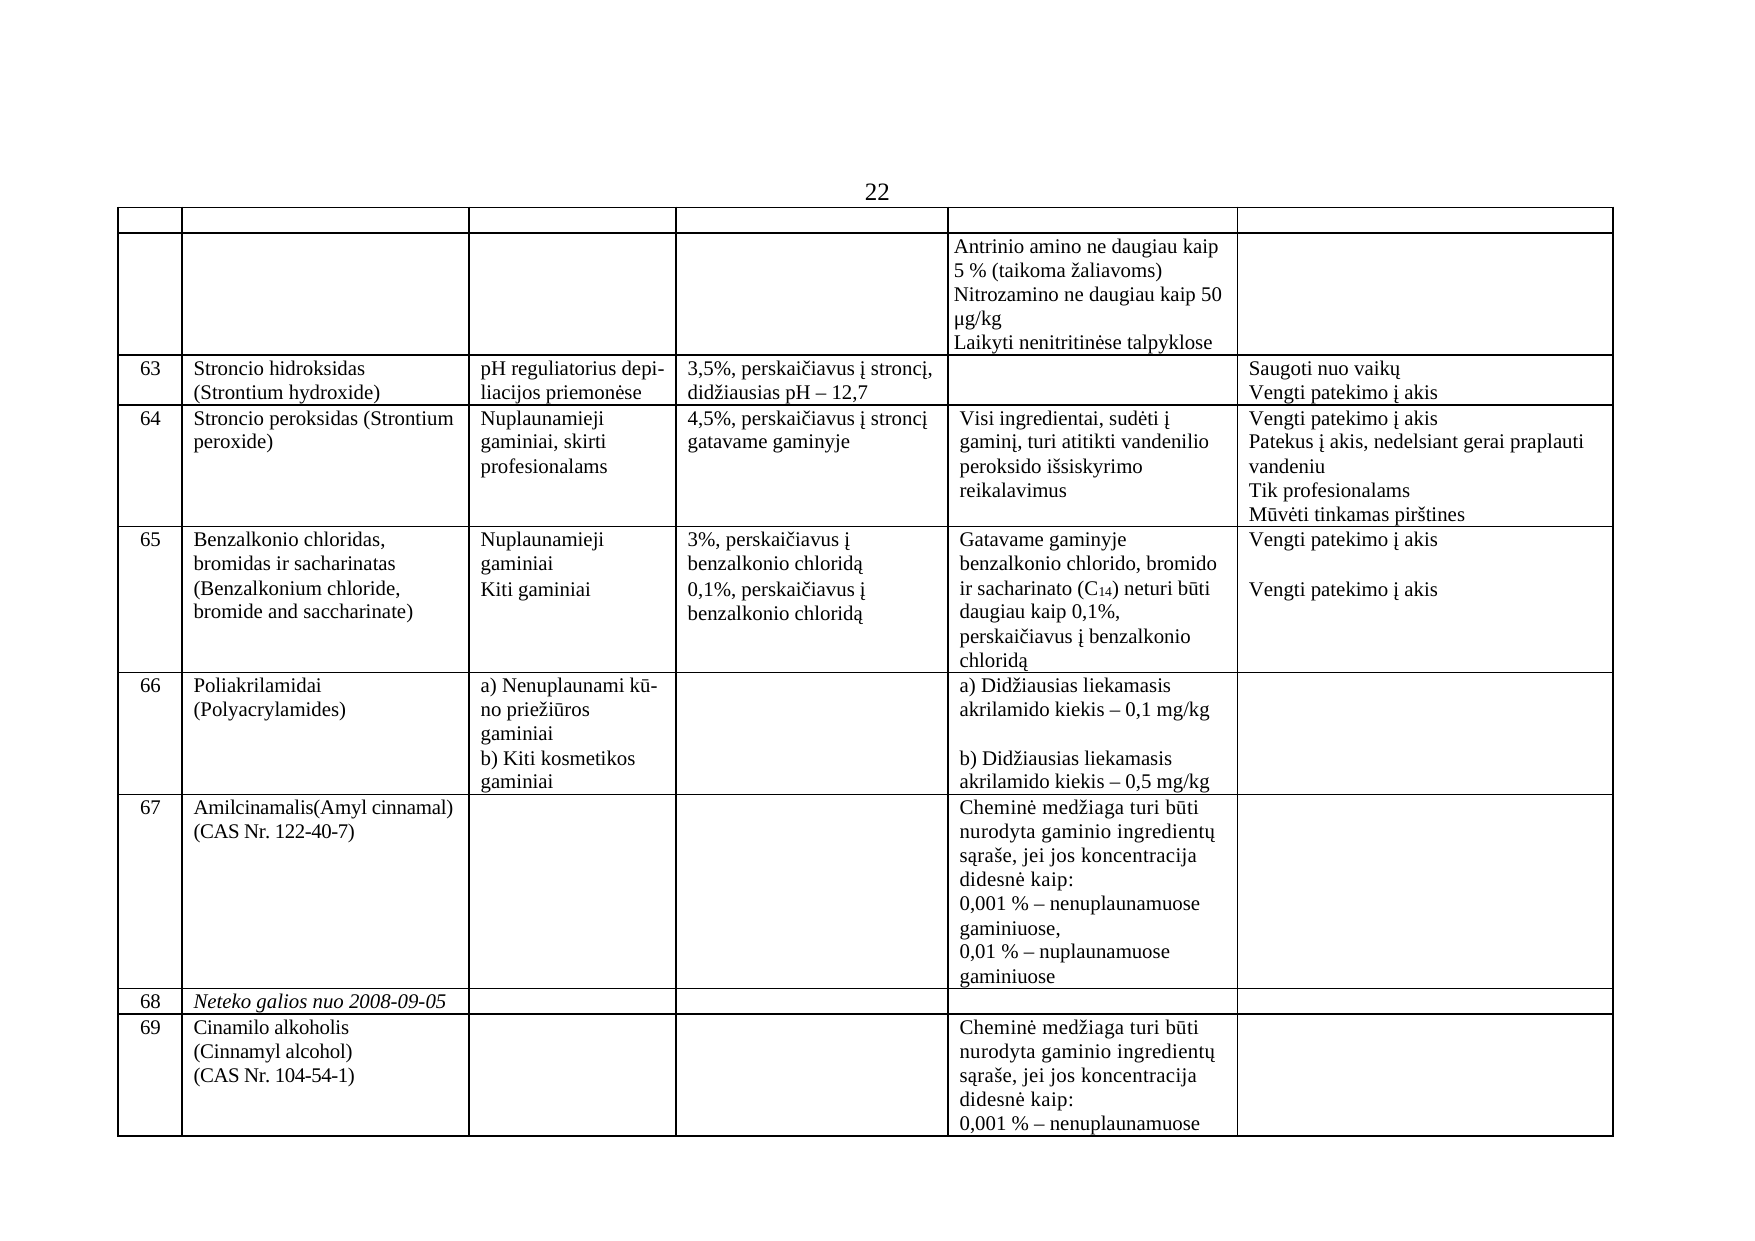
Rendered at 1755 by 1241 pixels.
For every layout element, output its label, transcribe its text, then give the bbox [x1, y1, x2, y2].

table_cell Neteko galios nuo 2008-09-05 [183, 989, 468, 1013]
table_cell 4,5%, perskaičiavus į stroncį gatavame gaminyje [677, 406, 947, 526]
table_cell 64 [119, 406, 181, 526]
table_cell Cinamilo alkoholis (Cinnamyl alcohol) (CAS Nr. 104-54-1) [183, 1015, 468, 1135]
table_cell [1238, 745, 1612, 793]
table_cell 0,1%, perskaičiavus į benzalkonio chloridą [677, 575, 947, 672]
table_cell [1614, 232, 1754, 354]
table_cell [1238, 795, 1612, 988]
table_cell Gatavame gaminyje benzalkonio chlorido, bromido ir sacharinato (C14) neturi būti daugiau kaip 0,1%, perskaičiavus į benzalkonio chloridą [949, 527, 1237, 672]
table_cell Benzalkonio chloridas, bromidas ir sacharinatas (Benzalkonium chloride, bromide and saccharinate) [183, 527, 468, 672]
table_cell [1238, 1015, 1612, 1135]
table_cell 63 [119, 356, 181, 404]
table_cell Antrinio amino ne daugiau kaip 5 % (taikoma žaliavoms) Nitrozamino ne daugiau kaip 50 μg/kg Laikyti nenitritinėse talpyklose [949, 234, 1237, 354]
table_cell [949, 208, 1237, 232]
table_cell [949, 989, 1237, 1013]
table_cell Amilcinamalis(Amyl cinnamal) (CAS Nr. 122-40-7) [183, 795, 468, 988]
table_cell [1614, 526, 1754, 575]
table_cell 3,5%, perskaičiavus į stroncį, didžiausias pH – 12,7 [677, 356, 947, 404]
table_cell [1614, 988, 1754, 1013]
table_cell a) Nenuplaunami kū-no priežiūros gaminiai [470, 673, 675, 745]
table_cell [677, 745, 947, 793]
table_cell [183, 234, 468, 354]
table_cell pH reguliatorius depi-liacijos priemonėse [470, 356, 675, 404]
table_cell [677, 795, 947, 988]
table_cell [1614, 794, 1754, 988]
table_cell [677, 208, 947, 232]
table_cell [183, 745, 468, 793]
table_cell 66 [119, 673, 181, 745]
table_cell [119, 208, 181, 232]
table_cell [1614, 575, 1754, 672]
table_cell [1238, 234, 1612, 354]
table_cell Stroncio peroksidas (Strontium peroxide) [183, 406, 468, 526]
table_cell Vengti patekimo į akis [1238, 575, 1612, 672]
table_cell [470, 234, 675, 354]
table_cell [1614, 745, 1754, 793]
table_cell 67 [119, 795, 181, 988]
table_cell [119, 234, 181, 354]
table_cell [119, 745, 181, 793]
table_cell [677, 989, 947, 1013]
table_cell [470, 208, 675, 232]
table_cell Cheminė medžiaga turi būti nurodyta gaminio ingredientų sąraše, jei jos koncentracija didesnė kaip: 0,001 % – nenuplaunamuose [949, 1015, 1237, 1135]
table_cell Saugoti nuo vaikų Vengti patekimo į akis [1238, 356, 1612, 404]
table_cell [119, 575, 181, 672]
table_cell [1614, 207, 1754, 232]
table_cell [677, 1015, 947, 1135]
table_cell Visi ingredientai, sudėti į gaminį, turi atitikti vandenilio peroksido išsiskyrimo reikalavimus [949, 406, 1237, 526]
table_cell [1614, 354, 1754, 404]
table_cell Stroncio hidroksidas (Strontium hydroxide) [183, 356, 468, 404]
table_cell b) Didžiausias liekamasis akrilamido kiekis – 0,5 mg/kg [949, 745, 1237, 793]
table_cell [1614, 404, 1754, 526]
table_cell 65 [119, 527, 181, 575]
table_cell [470, 989, 675, 1013]
table_cell [183, 208, 468, 232]
table_cell [470, 795, 675, 988]
table_cell [677, 673, 947, 745]
table_cell Kiti gaminiai [470, 575, 675, 672]
table_cell [1238, 208, 1612, 232]
table_cell Cheminė medžiaga turi būti nurodyta gaminio ingredientų sąraše, jei jos koncentracija didesnė kaip: 0,001 % – nenuplaunamuose gaminiuose, 0,01 % – nuplaunamuose gaminiuose [949, 795, 1237, 988]
table_cell 3%, perskaičiavus į benzalkonio chloridą [677, 527, 947, 575]
table_cell [1614, 672, 1754, 745]
table_cell [949, 356, 1237, 404]
table_cell [677, 234, 947, 354]
table_cell [1238, 989, 1612, 1013]
table_cell a) Didžiausias liekamasis akrilamido kiekis – 0,1 mg/kg [949, 673, 1237, 745]
table_cell [470, 1015, 675, 1135]
table_cell [1614, 1013, 1754, 1135]
table_cell 69 [119, 1015, 181, 1135]
table_cell Vengti patekimo į akis [1238, 527, 1612, 575]
table_cell Nuplaunamieji gaminiai, skirti profesionalams [470, 406, 675, 526]
table_cell b) Kiti kosmetikos gaminiai [470, 745, 675, 793]
table_cell 68 [119, 989, 181, 1013]
table_cell Vengti patekimo į akis Patekus į akis, nedelsiant gerai praplauti vandeniu Tik profesionalams Mūvėti tinkamas pirštines [1238, 406, 1612, 526]
table_cell Nuplaunamieji gaminiai [470, 527, 675, 575]
table_cell Poliakrilamidai (Polyacrylamides) [183, 673, 468, 745]
table_cell [1238, 673, 1612, 745]
